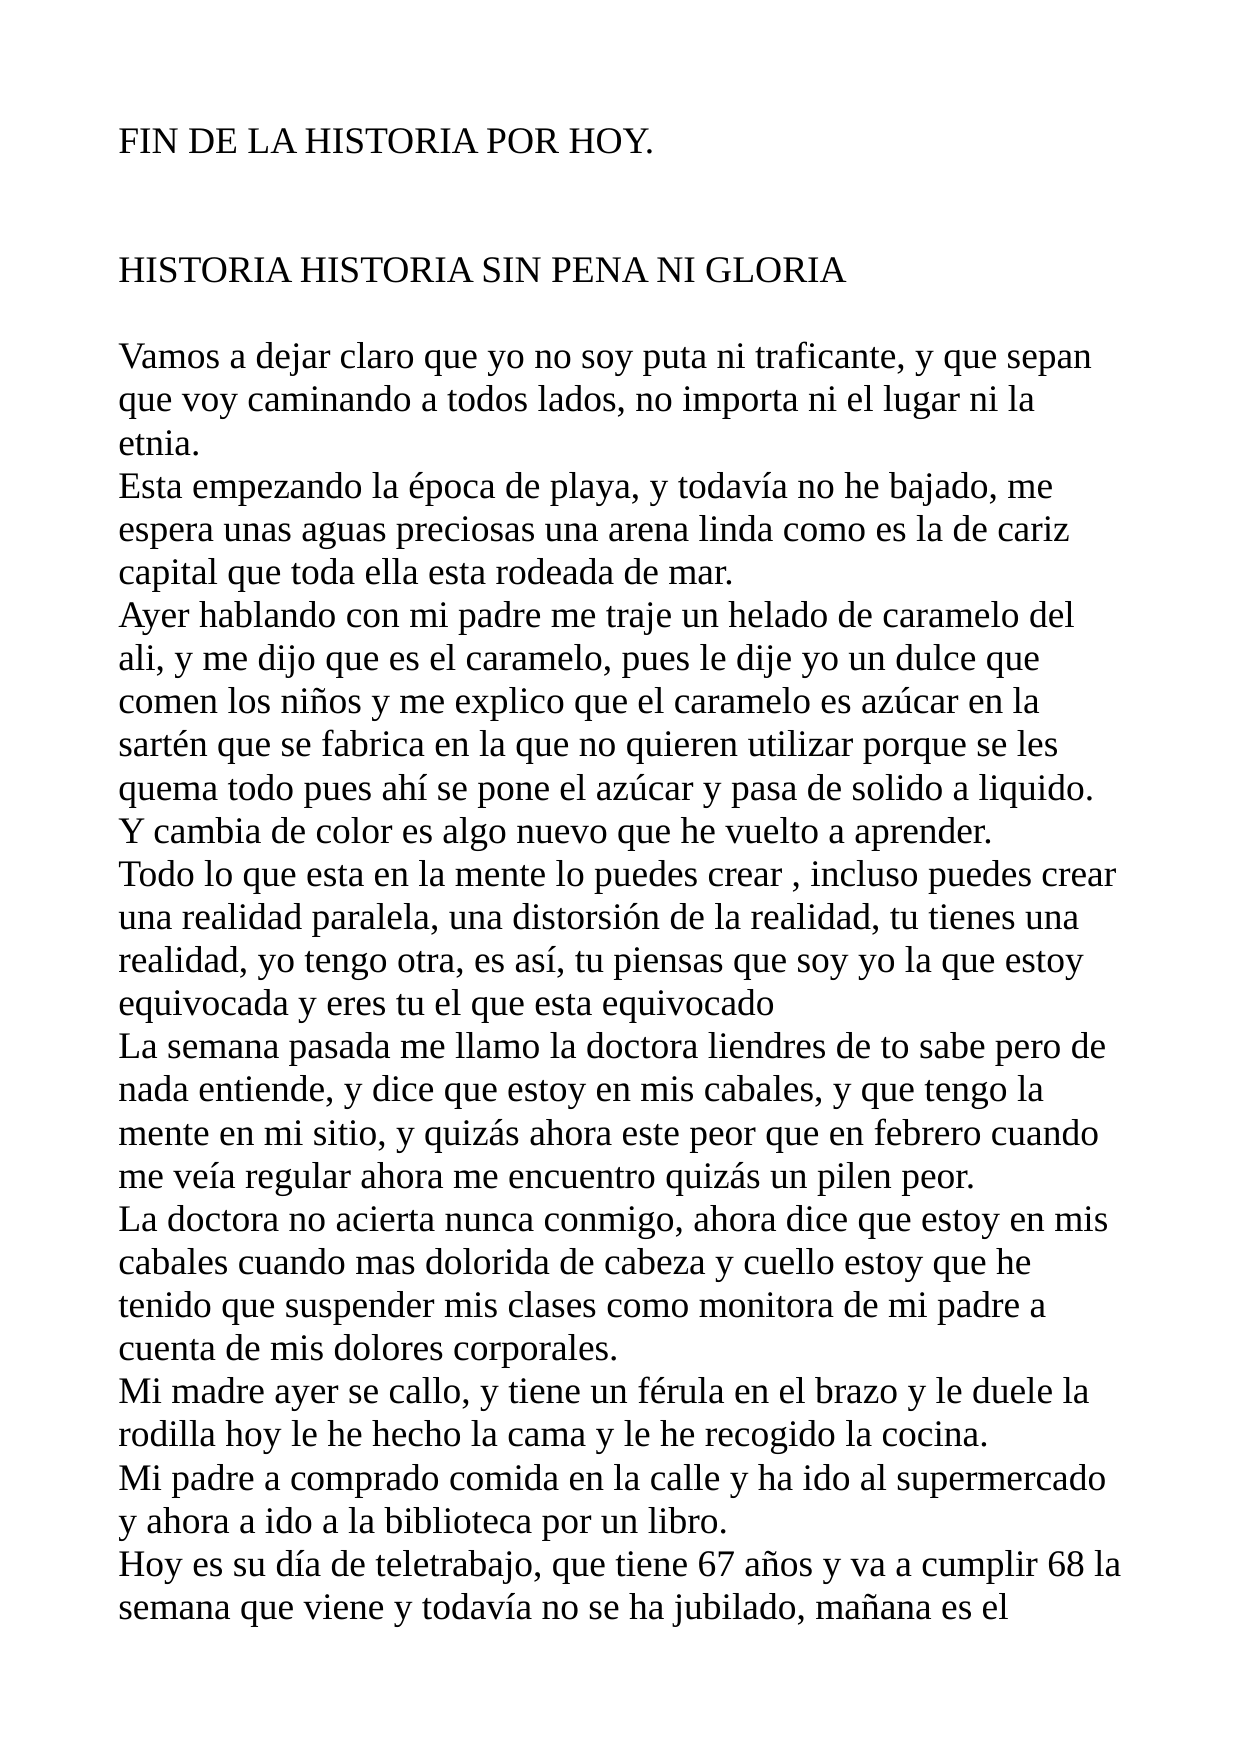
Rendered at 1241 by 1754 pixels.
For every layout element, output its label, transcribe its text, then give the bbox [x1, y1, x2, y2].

text Esta empezando la época de playa, y todavía no he bajado, me espera unas aguas preciosas una arena linda como es la de cariz capital que toda ella esta rodeada de mar. [118, 463, 1122, 592]
text La semana pasada me llamo la doctora liendres de to sabe pero de nada entiende, y dice que estoy en mis cabales, y que tengo la mente en mi sitio, y quizás ahora este peor que en febrero cuando me veía regular ahora me encuentro quizás un pilen peor. [118, 1024, 1122, 1196]
text Mi padre a comprado comida en la calle y ha ido al supermercado y ahora a ido a la biblioteca por un libro. [118, 1455, 1122, 1541]
text Ayer hablando con mi padre me traje un helado de caramelo del ali, y me dijo que es el caramelo, pues le dije yo un dulce que comen los niños y me explico que el caramelo es azúcar en la sartén que se fabrica en la que no quieren utilizar porque se les quema todo pues ahí se pone el azúcar y pasa de solido a liquido. [118, 592, 1122, 808]
text Vamos a dejar claro que yo no soy puta ni traficante, y que sepan que voy caminando a todos lados, no importa ni el lugar ni la etnia. [118, 334, 1122, 463]
text Y cambia de color es algo nuevo que he vuelto a aprender. [118, 808, 1122, 851]
text La doctora no acierta nunca conmigo, ahora dice que estoy en mis cabales cuando mas dolorida de cabeza y cuello estoy que he tenido que suspender mis clases como monitora de mi padre a cuenta de mis dolores corporales. [118, 1196, 1122, 1369]
text FIN DE LA HISTORIA POR HOY. [118, 118, 1122, 161]
text HISTORIA HISTORIA SIN PENA NI GLORIA [118, 247, 1122, 291]
text Hoy es su día de teletrabajo, que tiene 67 años y va a cumplir 68 la semana que viene y todavía no se ha jubilado, mañana es el [118, 1541, 1122, 1627]
text Mi madre ayer se callo, y tiene un férula en el brazo y le duele la rodilla hoy le he hecho la cama y le he recogido la cocina. [118, 1369, 1122, 1455]
text Todo lo que esta en la mente lo puedes crear , incluso puedes crear una realidad paralela, una distorsión de la realidad, tu tienes una realidad, yo tengo otra, es así, tu piensas que soy yo la que estoy equivocada y eres tu el que esta equivocado [118, 851, 1122, 1024]
